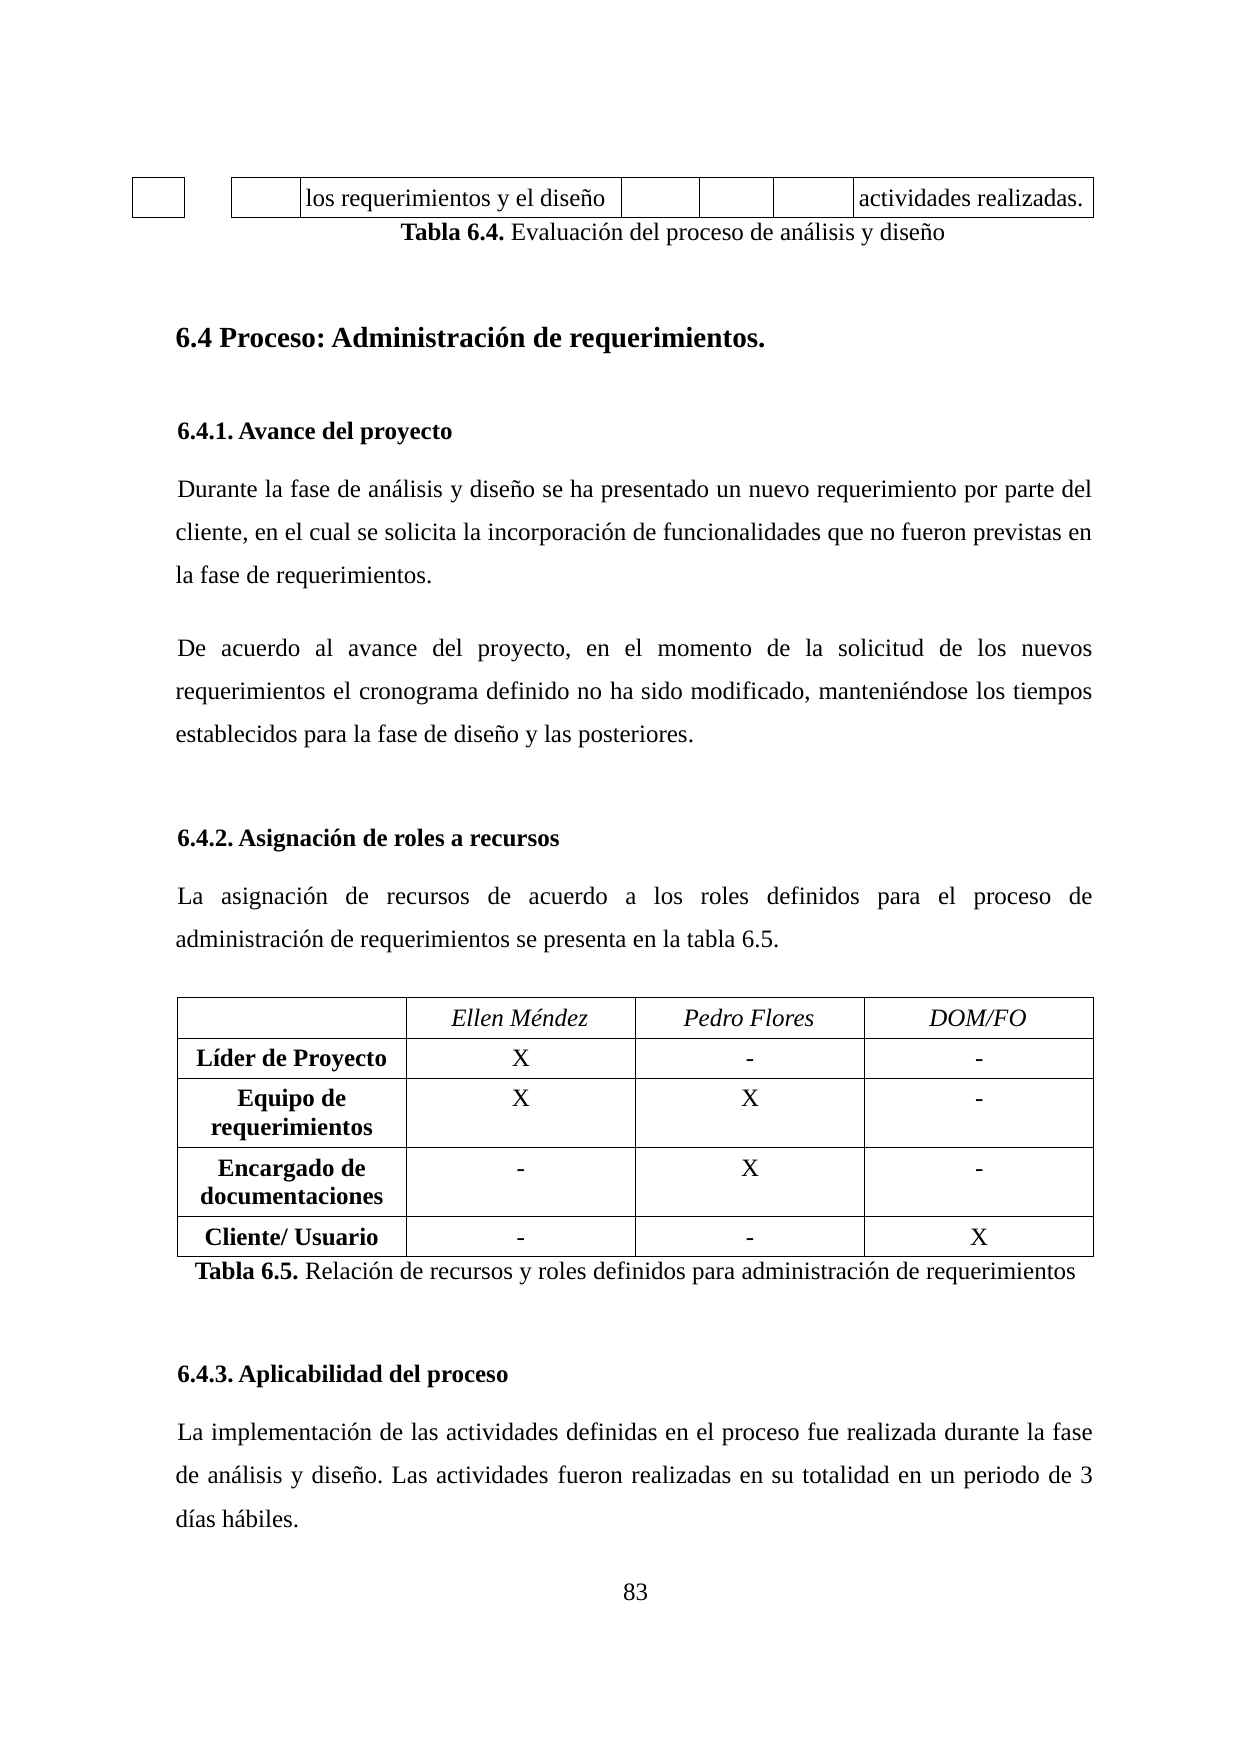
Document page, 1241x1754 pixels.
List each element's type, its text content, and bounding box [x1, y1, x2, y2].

table_cell - [407, 1217, 635, 1256]
table_header [178, 998, 406, 1037]
table_cell - [865, 1148, 1093, 1216]
text Tabla 6.5. Relación de recursos y roles definidos para administración de requerimientos [175, 1256, 1093, 1285]
table_cell [774, 178, 853, 217]
table_cell Encargado de documentaciones [178, 1148, 406, 1216]
text Durante la fase de análisis y diseño se ha presentado un nuevo requerimiento por parte del cliente, en el cual se solicita la incorporación de funcionalidades que no fueron previstas en la fase de requerimientos. [175, 474, 1093, 589]
table_cell Líder de Proyecto [178, 1039, 406, 1078]
table_cell Equipo de requerimientos [178, 1079, 406, 1147]
table_cell X [407, 1079, 635, 1147]
table_cell [232, 178, 300, 217]
table_cell - [865, 1079, 1093, 1147]
table_cell actividades realizadas. [854, 178, 1093, 217]
text La asignación de recursos de acuerdo a los roles definidos para el proceso de administración de requerimientos se presenta en la tabla 6.5. [175, 881, 1093, 953]
text 6.4.3. Aplicabilidad del proceso [177, 1359, 1093, 1388]
table_cell X [865, 1217, 1093, 1256]
table_cell - [636, 1217, 864, 1256]
table_cell - [865, 1039, 1093, 1078]
table_cell Cliente/ Usuario [178, 1217, 406, 1256]
table_header DOM/FO [865, 998, 1093, 1037]
text De acuerdo al avance del proyecto, en el momento de la solicitud de los nuevos requerimientos el cronograma definido no ha sido modificado, manteniéndose los tiempos establecidos para la fase de diseño y las posteriores. [175, 633, 1093, 748]
text La implementación de las actividades definidas en el proceso fue realizada durante la fase de análisis y diseño. Las actividades fueron realizadas en su totalidad en un periodo de 3 días hábiles. [175, 1417, 1093, 1532]
table_cell X [636, 1148, 864, 1216]
table_cell X [407, 1039, 635, 1078]
subtitle 6.4 Proceso: Administración de requerimientos. [175, 321, 1093, 354]
table_cell [700, 178, 773, 217]
table_cell los requerimientos y el diseño [301, 178, 621, 217]
table_cell - [636, 1039, 864, 1078]
table_cell - [407, 1148, 635, 1216]
table_cell [133, 178, 184, 217]
table_header Pedro Flores [636, 998, 864, 1037]
table_cell X [636, 1079, 864, 1147]
text 6.4.1. Avance del proyecto [177, 416, 1093, 444]
text 6.4.2. Asignación de roles a recursos [177, 823, 1093, 851]
table_header Ellen Méndez [407, 998, 635, 1037]
table_cell [185, 177, 231, 217]
table_cell [622, 178, 699, 217]
list Tabla 6.4. Evaluación del proceso de análisis y diseño [214, 217, 1093, 246]
